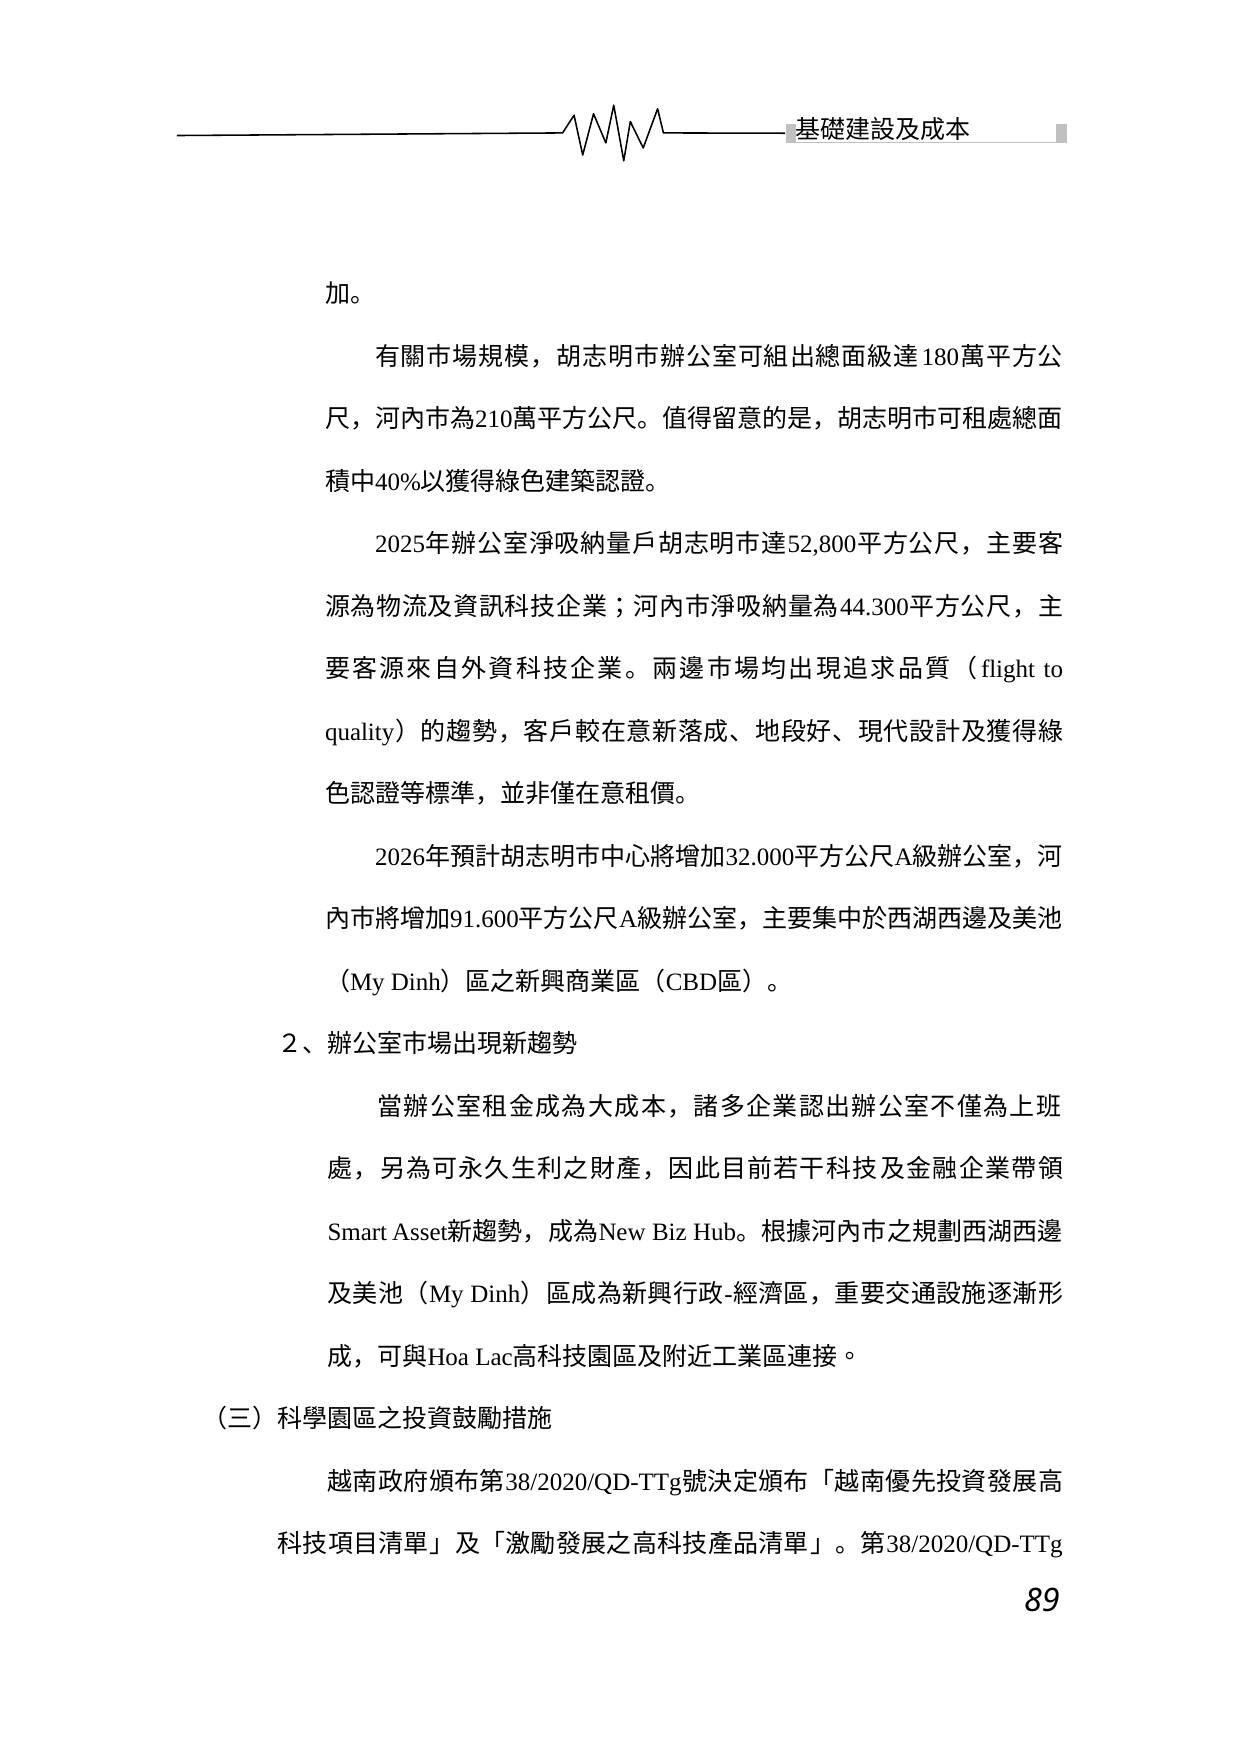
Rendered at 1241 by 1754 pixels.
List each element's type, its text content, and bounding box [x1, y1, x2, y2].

text 2026年預計胡志明市中心將增加32.000平方公尺A級辦公室，河內市將增加91.600平方公尺A級辦公室，主要集中於西湖西邊及美池（My Dinh）區之新興商業區（CBD區）。 [325, 813, 1063, 1000]
text ２、辦公室市場出現新趨勢 [277, 1000, 1063, 1063]
text 有關市場規模，胡志明市辦公室可組出總面級達180萬平方公尺，河內市為210萬平方公尺。值得留意的是，胡志明市可租處總面積中40%以獲得綠色建築認證。 [325, 313, 1063, 500]
text 越南政府頒布第38/2020/QD-TTg號決定頒布「越南優先投資發展高科技項目清單」及「激勵發展之高科技產品清單」。第38/2020/QD-TTg [277, 1438, 1063, 1563]
text （三）科學園區之投資鼓勵措施 [202, 1375, 1063, 1438]
text 加。 [325, 250, 1063, 313]
text 2025年辦公室淨吸納量戶胡志明市達52,800平方公尺，主要客源為物流及資訊科技企業；河內市淨吸納量為44.300平方公尺，主要客源來自外資科技企業。兩邊市場均出現追求品質（flight to quality）的趨勢，客戶較在意新落成、地段好、現代設計及獲得綠色認證等標準，並非僅在意租價。 [325, 500, 1063, 813]
text 當辦公室租金成為大成本，諸多企業認出辦公室不僅為上班處，另為可永久生利之財產，因此目前若干科技及金融企業帶領Smart Asset新趨勢，成為New Biz Hub。根據河內市之規劃西湖西邊及美池（My Dinh）區成為新興行政-經濟區，重要交通設施逐漸形成，可與Hoa Lac高科技園區及附近工業區連接。 [327, 1063, 1063, 1375]
